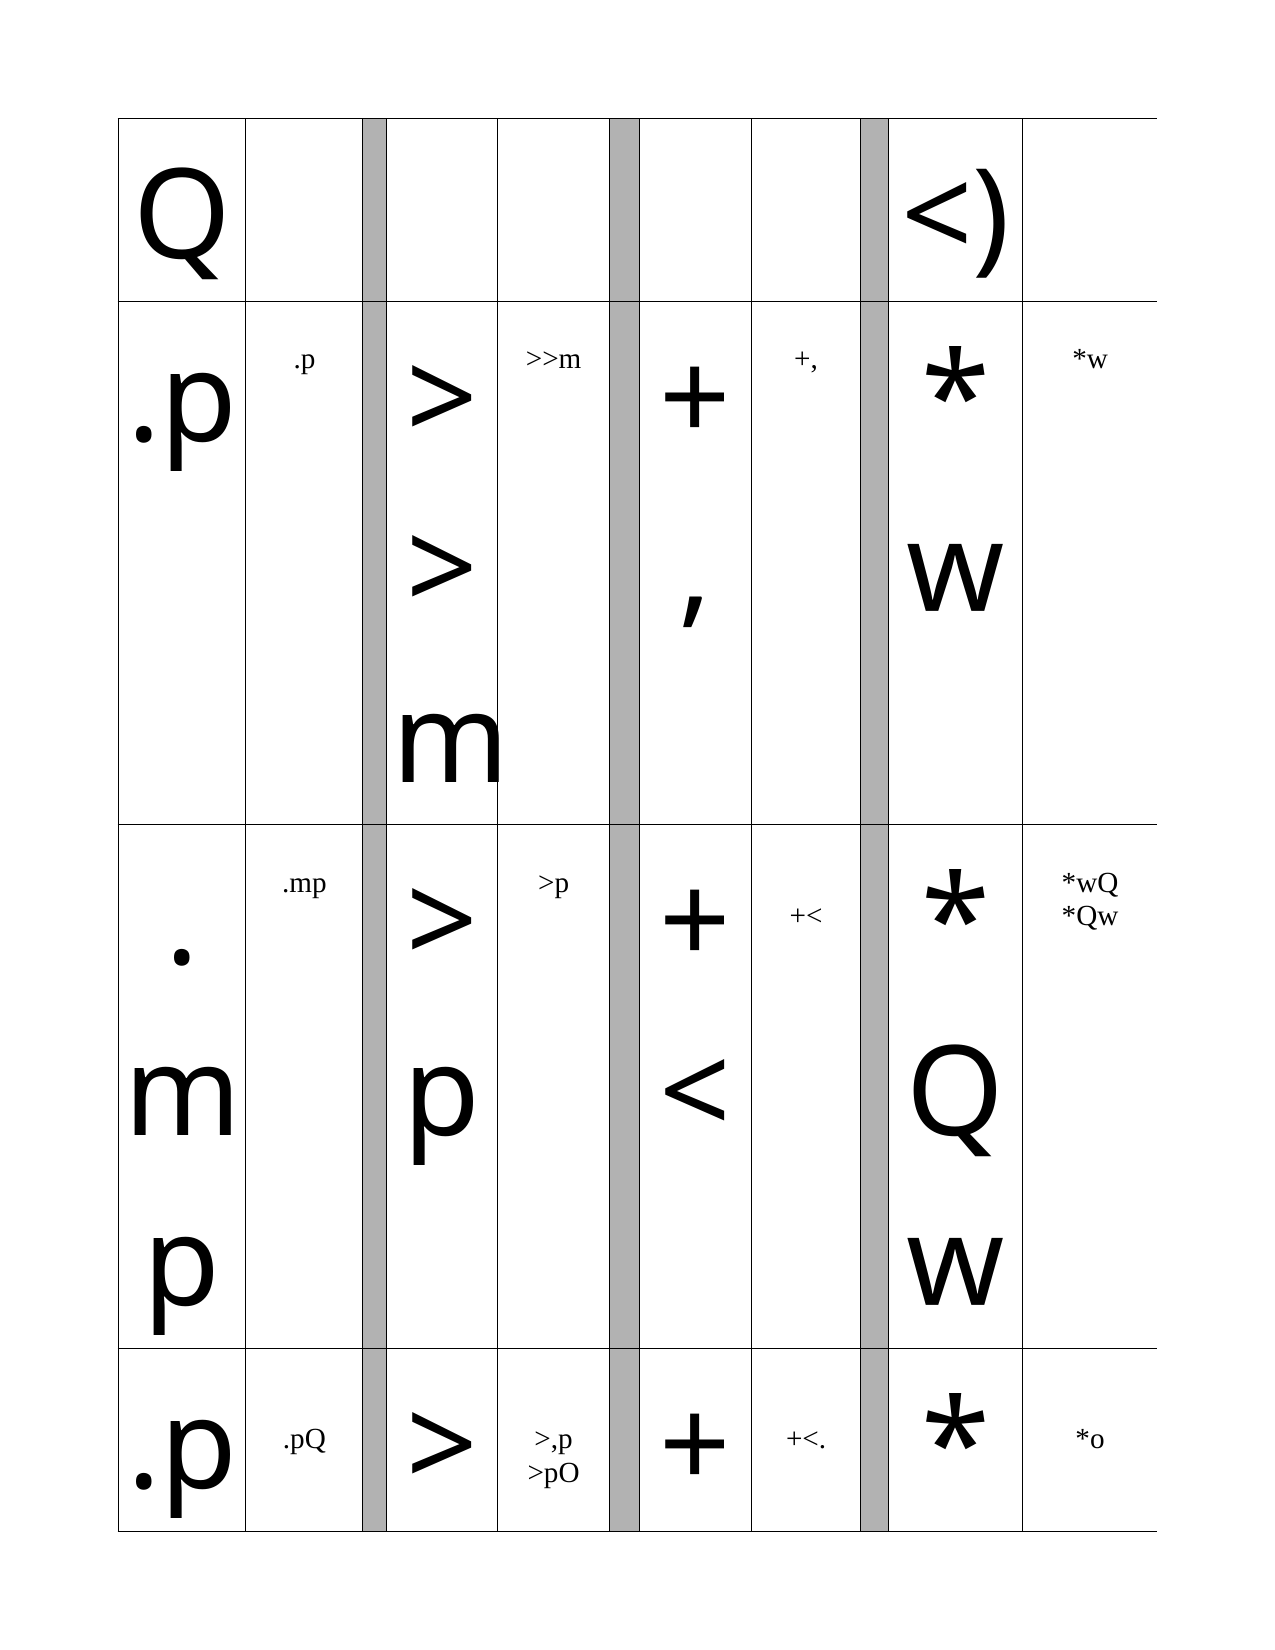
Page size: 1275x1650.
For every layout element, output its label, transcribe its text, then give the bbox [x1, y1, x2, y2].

table_cell + [640, 1349, 751, 1531]
table_cell >p [498, 825, 609, 1348]
table_cell [861, 1349, 888, 1531]
table_cell [610, 302, 639, 824]
table_cell +< [752, 825, 860, 1348]
table_cell .p [119, 1349, 245, 1531]
table_cell [640, 119, 751, 301]
table_cell *o [1023, 1349, 1157, 1531]
table_cell >p [387, 825, 497, 1348]
table_cell <) [889, 119, 1022, 301]
table_cell [363, 825, 386, 1348]
table_cell *w [889, 302, 1022, 824]
table_cell [363, 302, 386, 824]
table_cell +< [640, 825, 751, 1348]
table_cell [610, 1349, 639, 1531]
table_cell .mp [246, 825, 362, 1348]
table_cell [498, 119, 609, 301]
table_cell [752, 119, 860, 301]
table_cell [861, 825, 888, 1348]
table_cell [363, 1349, 386, 1531]
table_cell *Qw [889, 825, 1022, 1348]
table_cell [861, 302, 888, 824]
table_cell [1023, 119, 1157, 301]
table_cell [363, 119, 386, 301]
table_cell > [387, 1349, 497, 1531]
table_cell [246, 119, 362, 301]
table_cell >>m [498, 302, 609, 824]
table_cell *w [1023, 302, 1157, 824]
table_cell [610, 825, 639, 1348]
table_cell .p [119, 302, 245, 824]
table_cell [610, 119, 639, 301]
table_cell >,p >pO [498, 1349, 609, 1531]
table_cell [861, 119, 888, 301]
table_cell +, [752, 302, 860, 824]
table_cell * [889, 1349, 1022, 1531]
table_cell +, [640, 302, 751, 824]
table_cell .pQ [246, 1349, 362, 1531]
table_cell +<. [752, 1349, 860, 1531]
table_cell Q [119, 119, 245, 301]
table_cell [387, 119, 497, 301]
table_cell .mp [119, 825, 245, 1348]
table_cell >>m [387, 302, 497, 824]
table_cell *wQ *Qw [1023, 825, 1157, 1348]
table_cell .p [246, 302, 362, 824]
